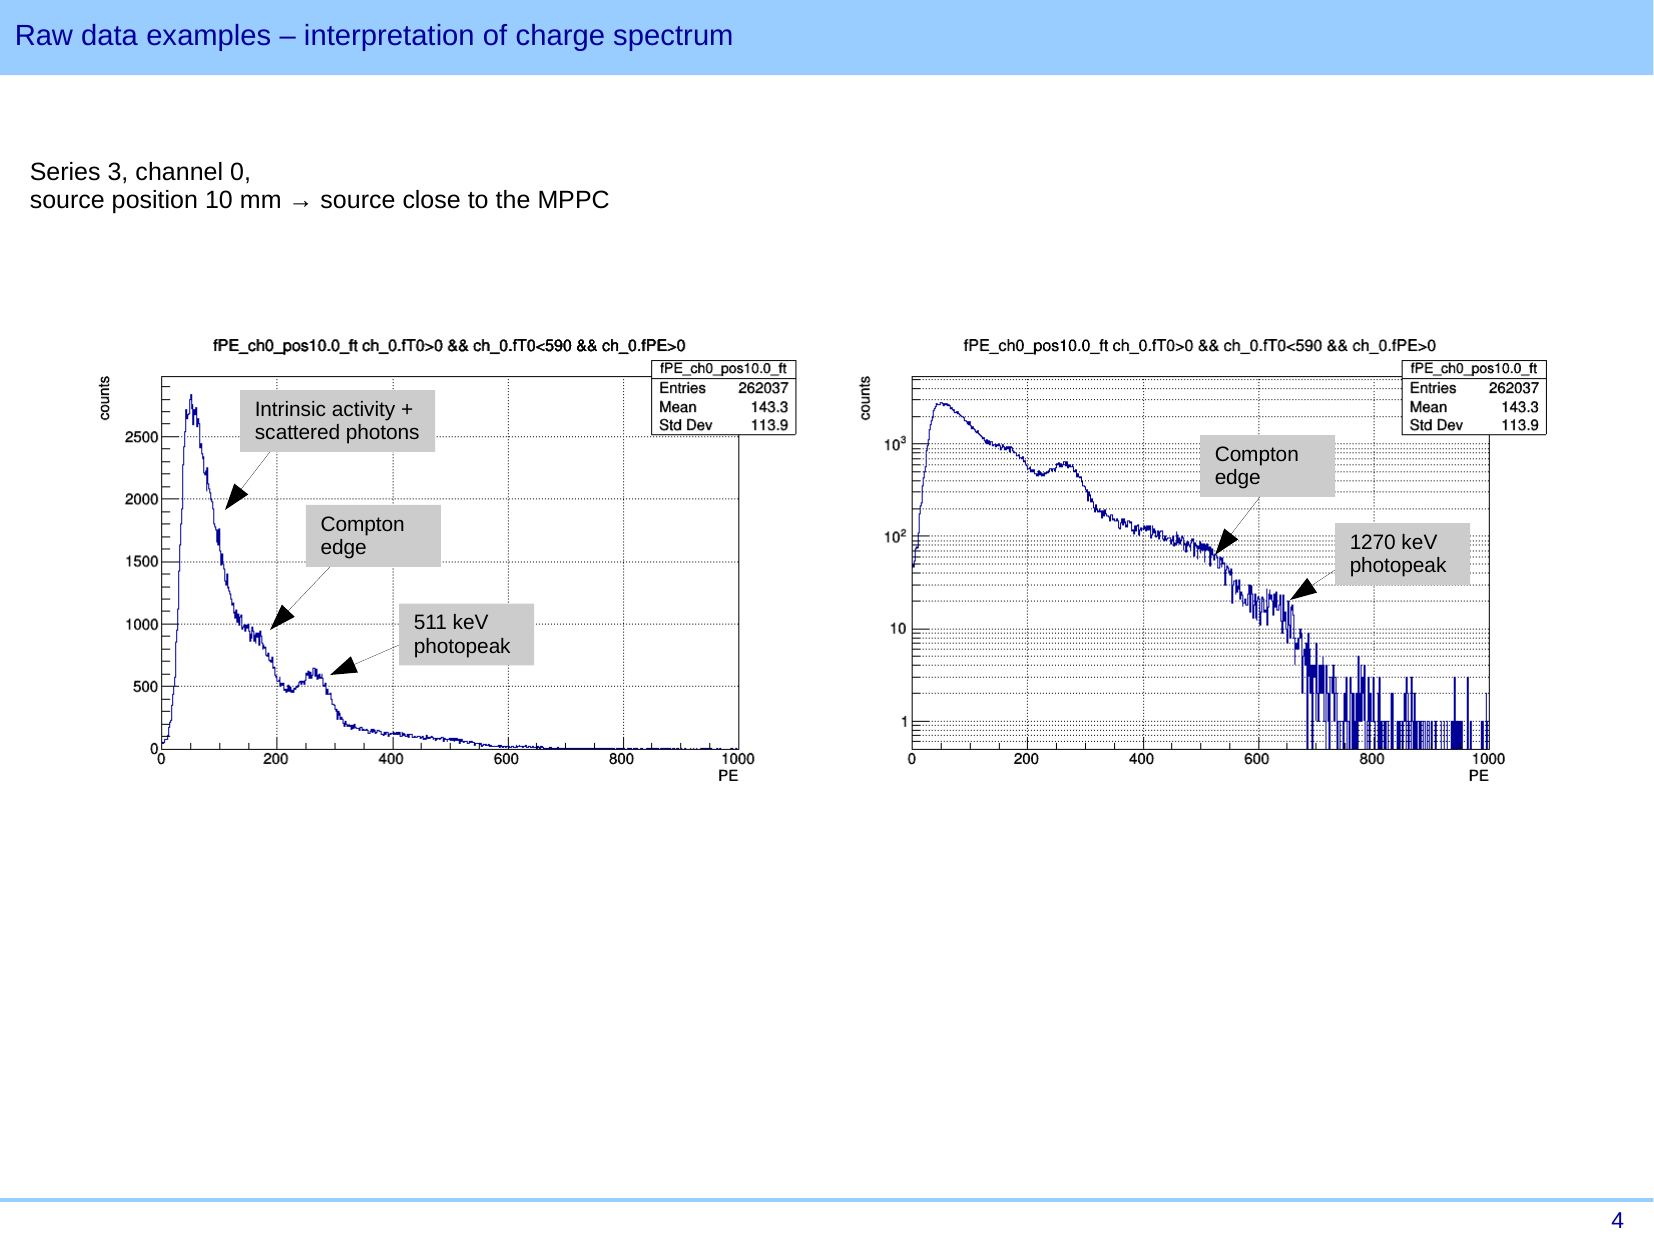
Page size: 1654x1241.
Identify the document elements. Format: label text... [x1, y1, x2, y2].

text_box [0, 0, 1654, 76]
text_box Series 3, channel 0, source position 10 mm → source close to the MPPC [15, 150, 646, 222]
text_box Compton edge [1200, 435, 1336, 497]
text_box Intrinsic activity + scattered photons [240, 390, 436, 452]
text_box 1270 keV photopeak [1335, 523, 1471, 586]
picture [76, 326, 1577, 801]
text_box Raw data examples – interpretation of charge spectrum [0, 11, 1096, 60]
text_box 4 [1590, 1200, 1654, 1241]
text_box Compton edge [305, 504, 441, 567]
text_box 511 keV photopeak [399, 603, 535, 666]
